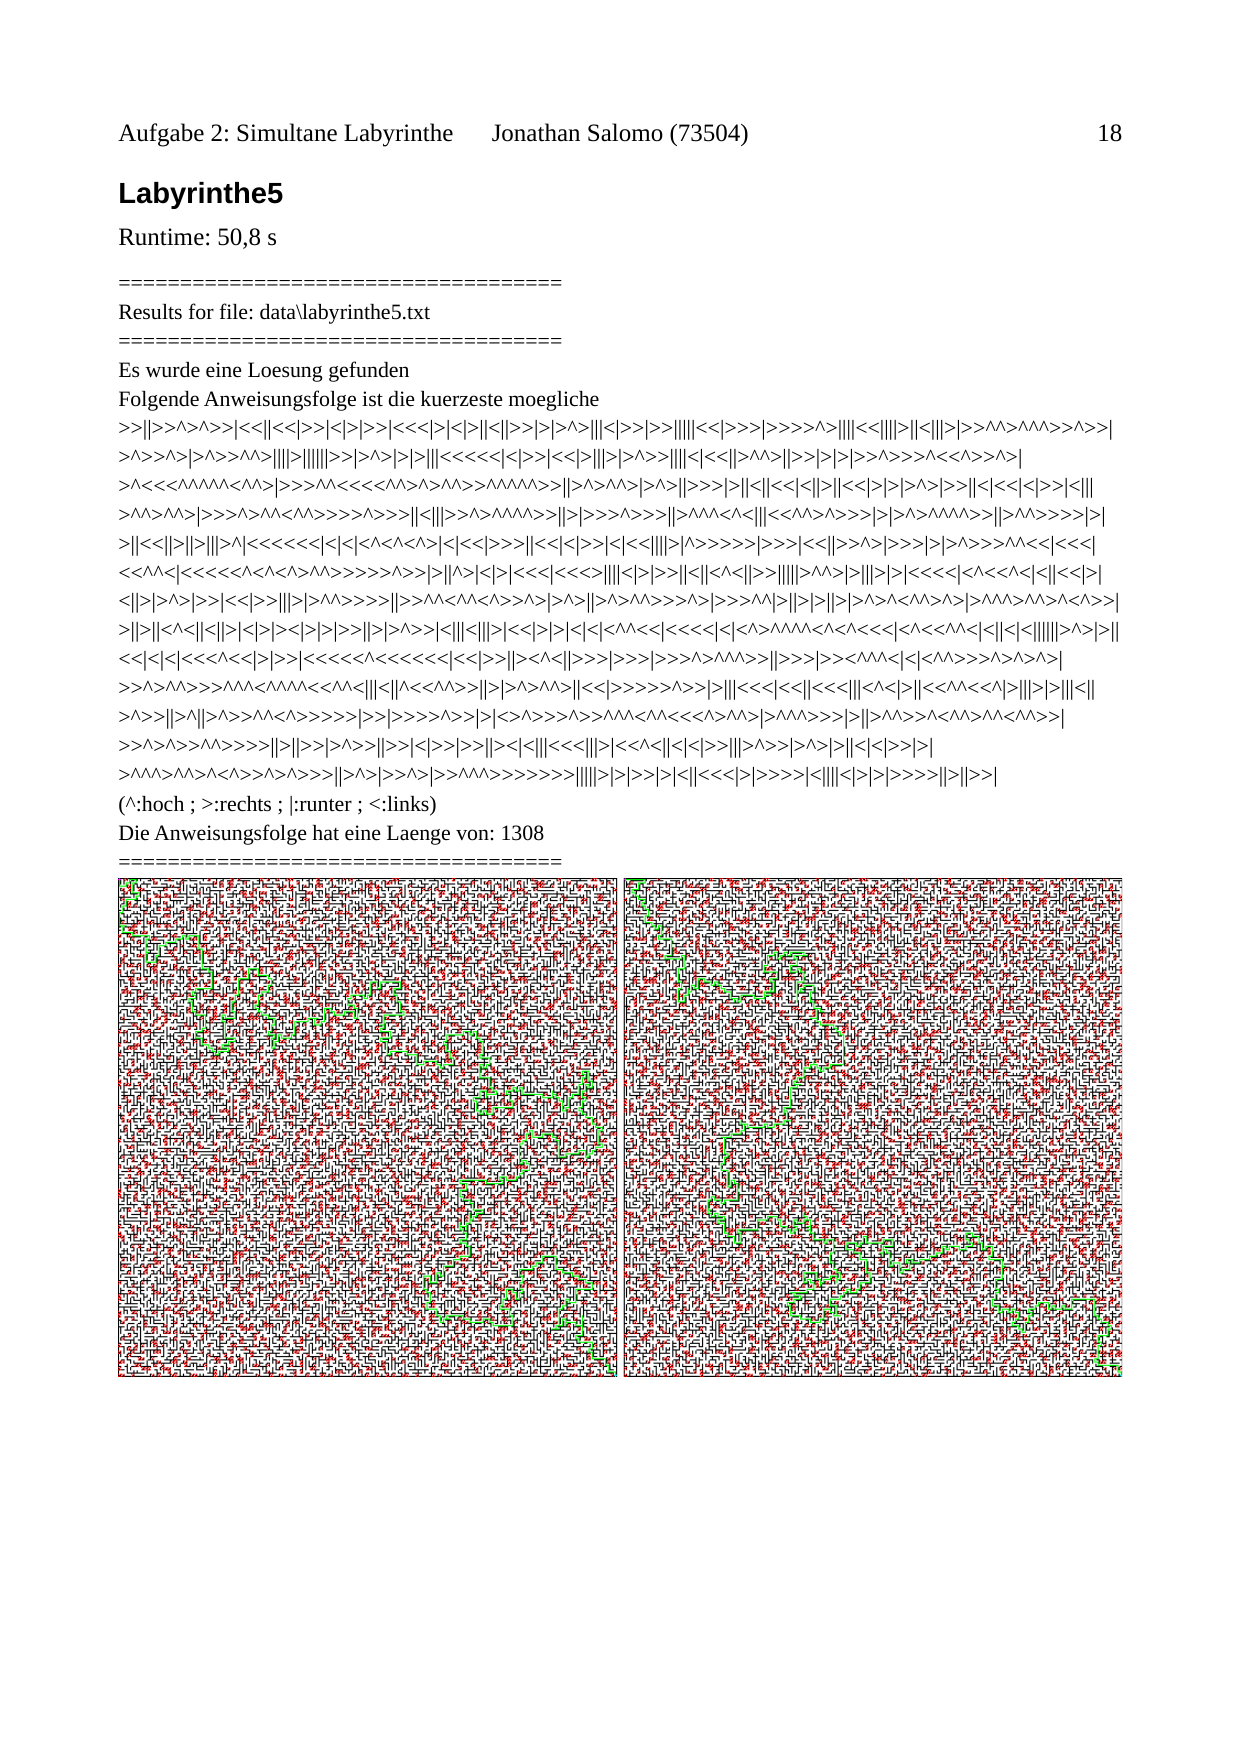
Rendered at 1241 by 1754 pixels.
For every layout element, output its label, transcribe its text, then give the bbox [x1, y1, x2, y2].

text Results for file: data\labyrinthe5.txt [118, 299, 1122, 324]
text Runtime: 50,8 s [118, 222, 1122, 251]
text Es wurde eine Loesung gefunden [118, 357, 1122, 382]
text >>||>>^>^>>|<<||<<|>>|<|>|>>|<<<|>|<|>||<||>>|>|>^>|||<|>>|>>|||||<<|>>>|>>>>^>||||<<||||>||<|||>|>>^^>^^^>>^>>|>^>>^>|>^>>^^>||||>||||||>>|>^>|>|>|||<<<<<|<|>>|<<|>|||>|>^>>||||<|<<||>^^>||>>|>|>|>>^>>>^<<^>>^>|>^<<<^^^^^<^^>|>>>^^<<<<^^>^>^^>>^^^^^>>||>^>^^>|>^>||>>>|>||<||<<|<||>||<<|>|>|>^>|>>||<|<<|<|>>|<|||>^^>^^>|>>>^>^^<^^>>>>^>>>||<|||>>^>^^^^>>||>|>>>^>>>||>^^^<^<|||<<^^>^>>>|>|>^>^^^^>>||>^^>>>>|>|>||<<||>||>|||>^|<<<<<<|<|<|<^<^<^>|<|<<|>>>||<<|<|>>|<|<<||||>|^>>>>>|>>>|<<||>>^>|>>>|>|>^>>>^^<<|<<<|<<^^<|<<<<<^<^<^>^^>>>>>^>>|>||^>|<|>|<<<|<<<>||||<|>|>>||<||<^<||>>|||||>^^>|>|||>|>|<<<<|<^<<^<|<||<<|>|<||>|>^>|>>|<<|>>|||>|>^^>>>>||>>^^<^^<^>>^>|>^>||>^>^^>>>^>|>>>^^|>||>|>||>|>^>^<^^>^>|>^^^>^^>^<^>>|>||>||<^<||<||>|<|>|><|>|>|>>||>|>^>>|<|||<|||>|<<|>|>|<|<|<^^<<|<<<<|<|<^>^^^^<^<^<<<|<^<<^^<|<||<|<||||||>^>|>||<<|<|<|<<<^<<|>|>>|<<<<<^<<<<<<|<<|>>||><^<||>>>|>>>|>>>^>^^^>>||>>>|>><^^^<|<|<^^>>>^>^>^>|>>^>^^>>>^^^<^^^^<<^^<|||<||^<<^^>>||>|>^>^^>||<<|>>>>>^>>|>|||<<<|<<||<<<|||<^<|>||<<^^<<^|>|||>|>|||<||>^>>||>^||>^>>^^<^>>>>>|>>|>>>>^>>|>|<>^>>>^>>^^^<^^<<<^>^^>|>^^^>>>|>||>^^>>^<^^>^^<^^>>|>>^>^>>^^>>>>||>||>>|>^>>||>>|<|>>|>>||><|<|||<<<|||>|<<^<||<|<|>>|||>^>>|>^>|>||<|<|>>|>|>^^^>^^>^<^>>^>^>>>||>^>|>>^>|>>^^^>>>>>>>|||||>|>|>>|>|<||<<<|>|>>>>|<||||<|>|>|>>>>||>||>>| [118, 415, 1122, 787]
text Folgende Anweisungsfolge ist die kuerzeste moegliche [118, 386, 1122, 411]
picture [118, 878, 1123, 1377]
text ==================================== [118, 270, 1122, 295]
text ==================================== [118, 849, 1122, 874]
text ==================================== [118, 328, 1122, 353]
text Die Anweisungsfolge hat eine Laenge von: 1308 [118, 820, 1122, 845]
text (^:hoch ; >:rechts ; |:runter ; <:links) [118, 791, 1122, 816]
subtitle Labyrinthe5 [118, 176, 1122, 210]
